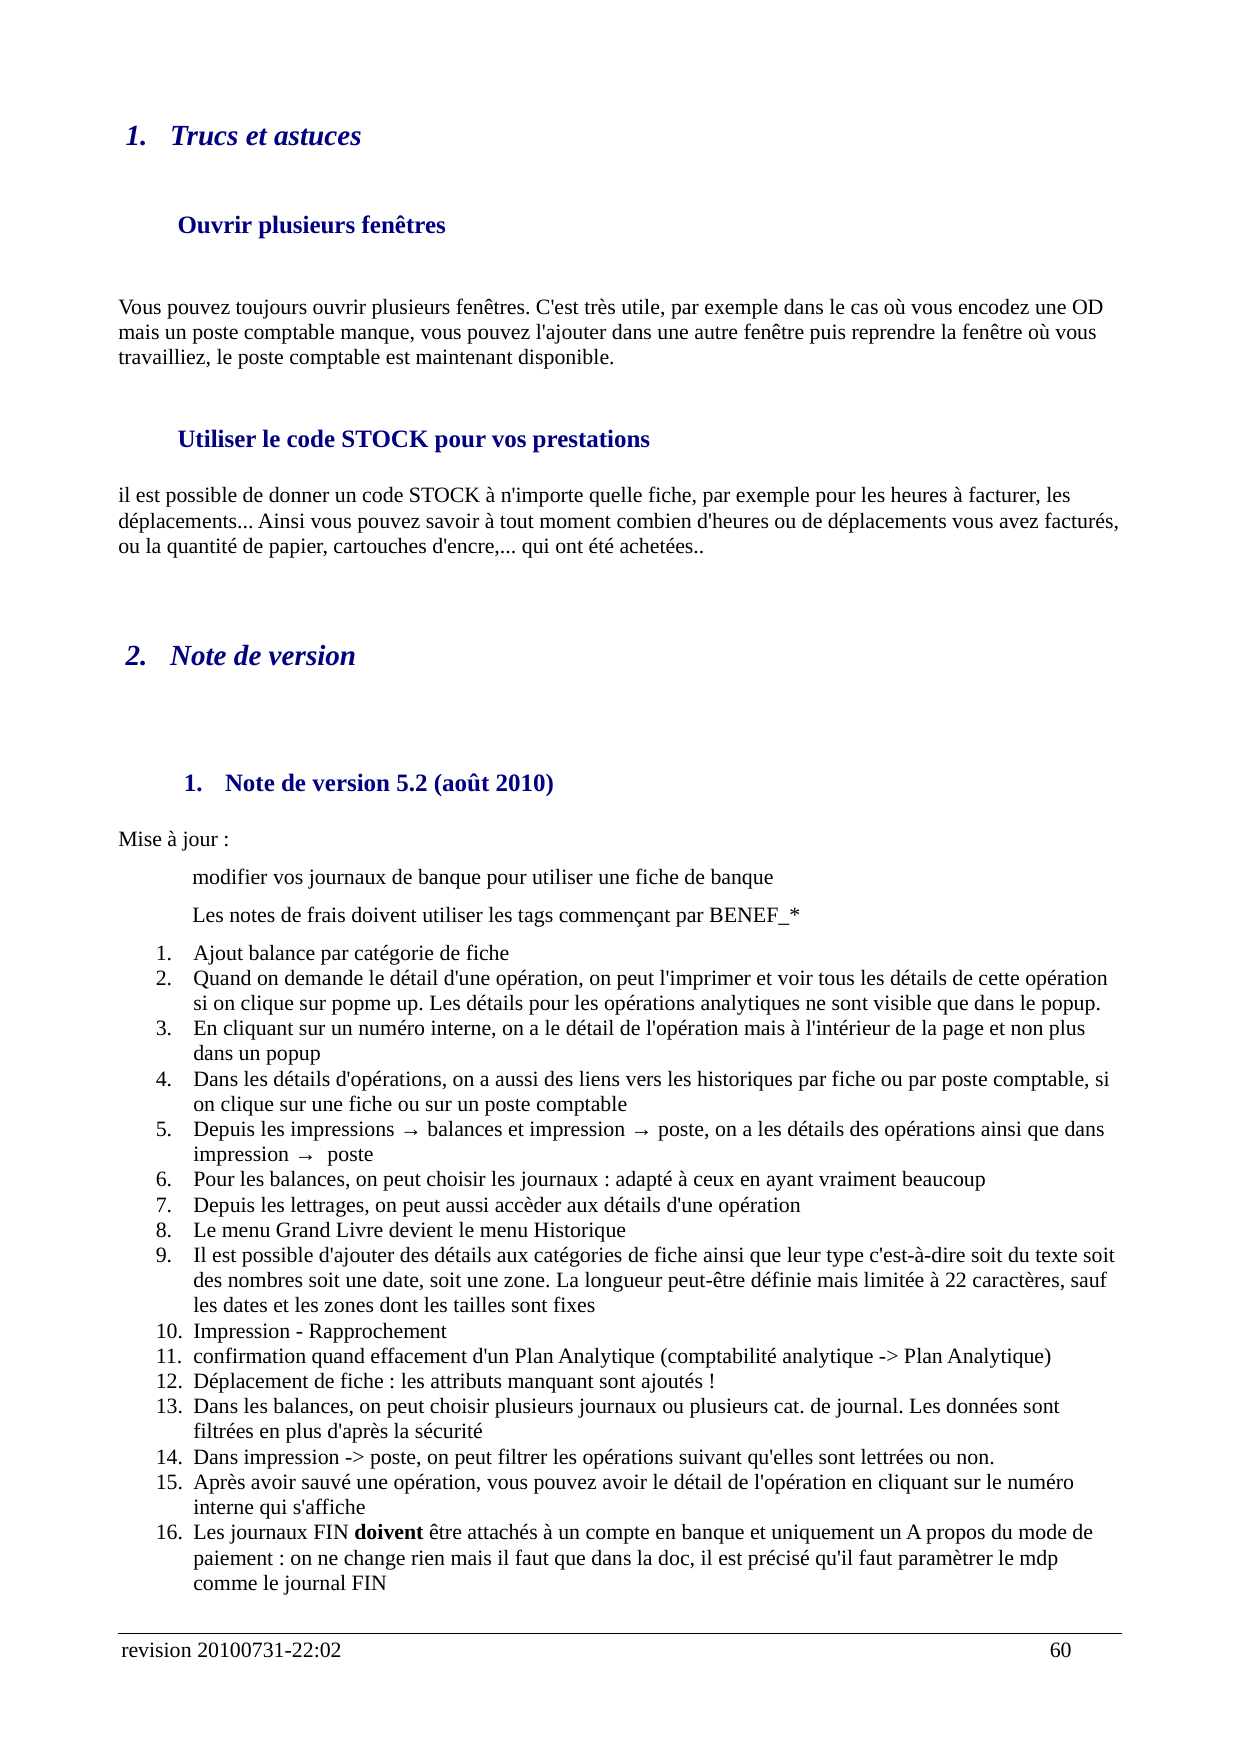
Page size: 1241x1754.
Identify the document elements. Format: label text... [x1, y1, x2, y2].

list Depuis les impressions → balances et impression → poste, on a les détails des opérations ainsi que dans impression → poste [156, 1116, 1122, 1166]
text il est possible de donner un code STOCK à n'importe quelle fiche, par exemple pour les heures à facturer, les déplacements... Ainsi vous pouvez savoir à tout moment combien d'heures ou de déplacements vous avez facturés, ou la quantité de papier, cartouches d'encre,... qui ont été achetées.. [118, 482, 1122, 558]
subtitle Note de version 5.2 (août 2010) [177, 768, 1122, 797]
text modifier vos journaux de banque pour utiliser une fiche de banque [118, 864, 1122, 889]
list En cliquant sur un numéro interne, on a le détail de l'opération mais à l'intérieur de la page et non plus dans un popup [156, 1015, 1122, 1066]
list Pour les balances, on peut choisir les journaux : adapté à ceux en ayant vraiment beaucoup [156, 1166, 1122, 1192]
subtitle Note de version [118, 638, 1122, 672]
list Depuis les lettrages, on peut aussi accèder aux détails d'une opération [156, 1192, 1122, 1217]
text Vous pouvez toujours ouvrir plusieurs fenêtres. C'est très utile, par exemple dans le cas où vous encodez une OD mais un poste comptable manque, vous pouvez l'ajouter dans une autre fenêtre puis reprendre la fenêtre où vous travailliez, le poste comptable est maintenant disponible. [118, 294, 1122, 369]
list Le menu Grand Livre devient le menu Historique [156, 1217, 1122, 1242]
list Ajout balance par catégorie de fiche [156, 939, 1122, 965]
list Déplacement de fiche : les attributs manquant sont ajoutés ! [156, 1368, 1122, 1393]
list confirmation quand effacement d'un Plan Analytique (comptabilité analytique -> Plan Analytique) [156, 1343, 1122, 1368]
subtitle Ouvrir plusieurs fenêtres [177, 211, 1122, 239]
subtitle Utiliser le code STOCK pour vos prestations [177, 424, 1122, 453]
text Les notes de frais doivent utiliser les tags commençant par BENEF_* [118, 902, 1122, 927]
list Dans les balances, on peut choisir plusieurs journaux ou plusieurs cat. de journal. Les données sont filtrées en plus d'après la sécurité [156, 1393, 1122, 1444]
list Impression - Rapprochement [156, 1318, 1122, 1343]
list Dans impression -> poste, on peut filtrer les opérations suivant qu'elles sont lettrées ou non. [156, 1444, 1122, 1469]
text Mise à jour : [118, 826, 1122, 852]
list Il est possible d'ajouter des détails aux catégories de fiche ainsi que leur type c'est-à-dire soit du texte soit des nombres soit une date, soit une zone. La longueur peut-être définie mais limitée à 22 caractères, sauf les dates et les zones dont les tailles sont fixes [156, 1242, 1122, 1318]
subtitle Trucs et astuces [118, 118, 1122, 152]
list Dans les détails d'opérations, on a aussi des liens vers les historiques par fiche ou par poste comptable, si on clique sur une fiche ou sur un poste comptable [156, 1066, 1122, 1116]
list Après avoir sauvé une opération, vous pouvez avoir le détail de l'opération en cliquant sur le numéro interne qui s'affiche [156, 1469, 1122, 1519]
list Les journaux FIN doivent être attachés à un compte en banque et uniquement un A propos du mode de paiement : on ne change rien mais il faut que dans la doc, il est précisé qu'il faut paramètrer le mdp comme le journal FIN [156, 1519, 1122, 1595]
list Quand on demande le détail d'une opération, on peut l'imprimer et voir tous les détails de cette opération si on clique sur popme up. Les détails pour les opérations analytiques ne sont visible que dans le popup. [156, 965, 1122, 1015]
